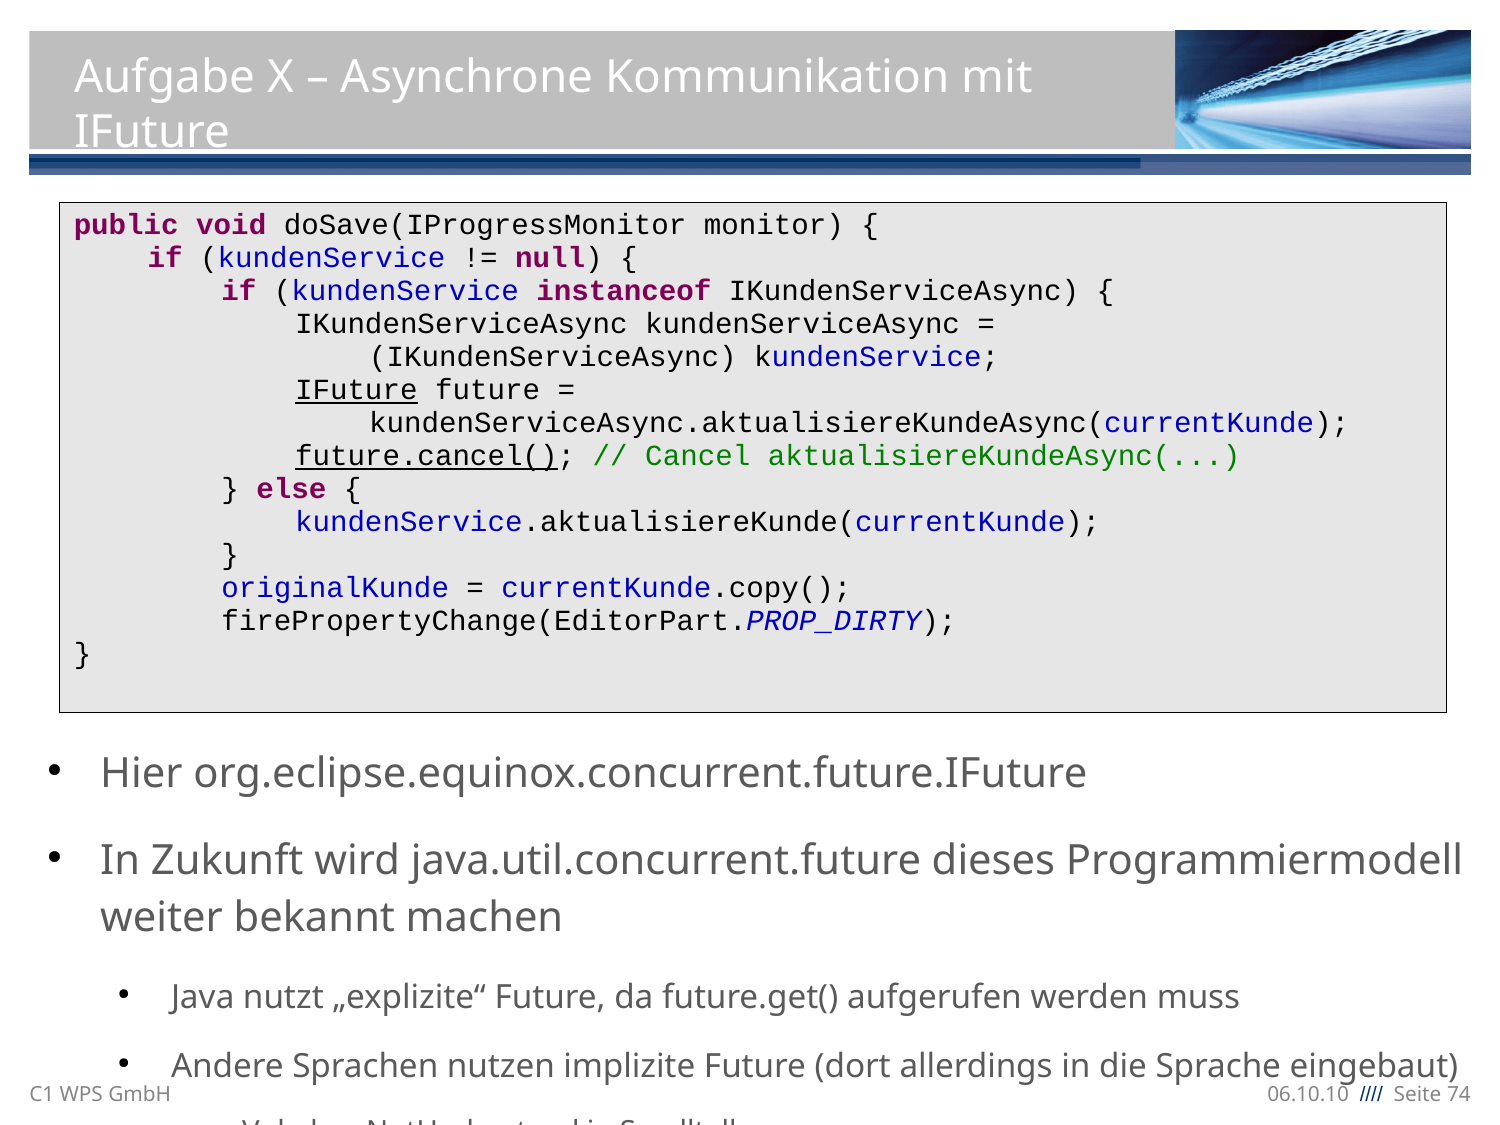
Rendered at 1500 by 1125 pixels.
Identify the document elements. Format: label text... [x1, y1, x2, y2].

picture [1175, 30, 1471, 137]
list Hier org.eclipse.equinox.concurrent.future.IFuture In Zukunft wird java.util.concurrent.future dieses Programmiermodell weiter bekannt machen Java nutzt „explizite“ Future, da future.get() aufgerufen werden muss Andere Sprachen nutzen implizite Future (dort allerdings in die Sprache eingebaut) Vgl. doesNotUnderstand in Smalltalk [29, 137, 1471, 1091]
title Aufgabe X – Asynchrone Kommunikation mit IFuture [29, 31, 1176, 137]
